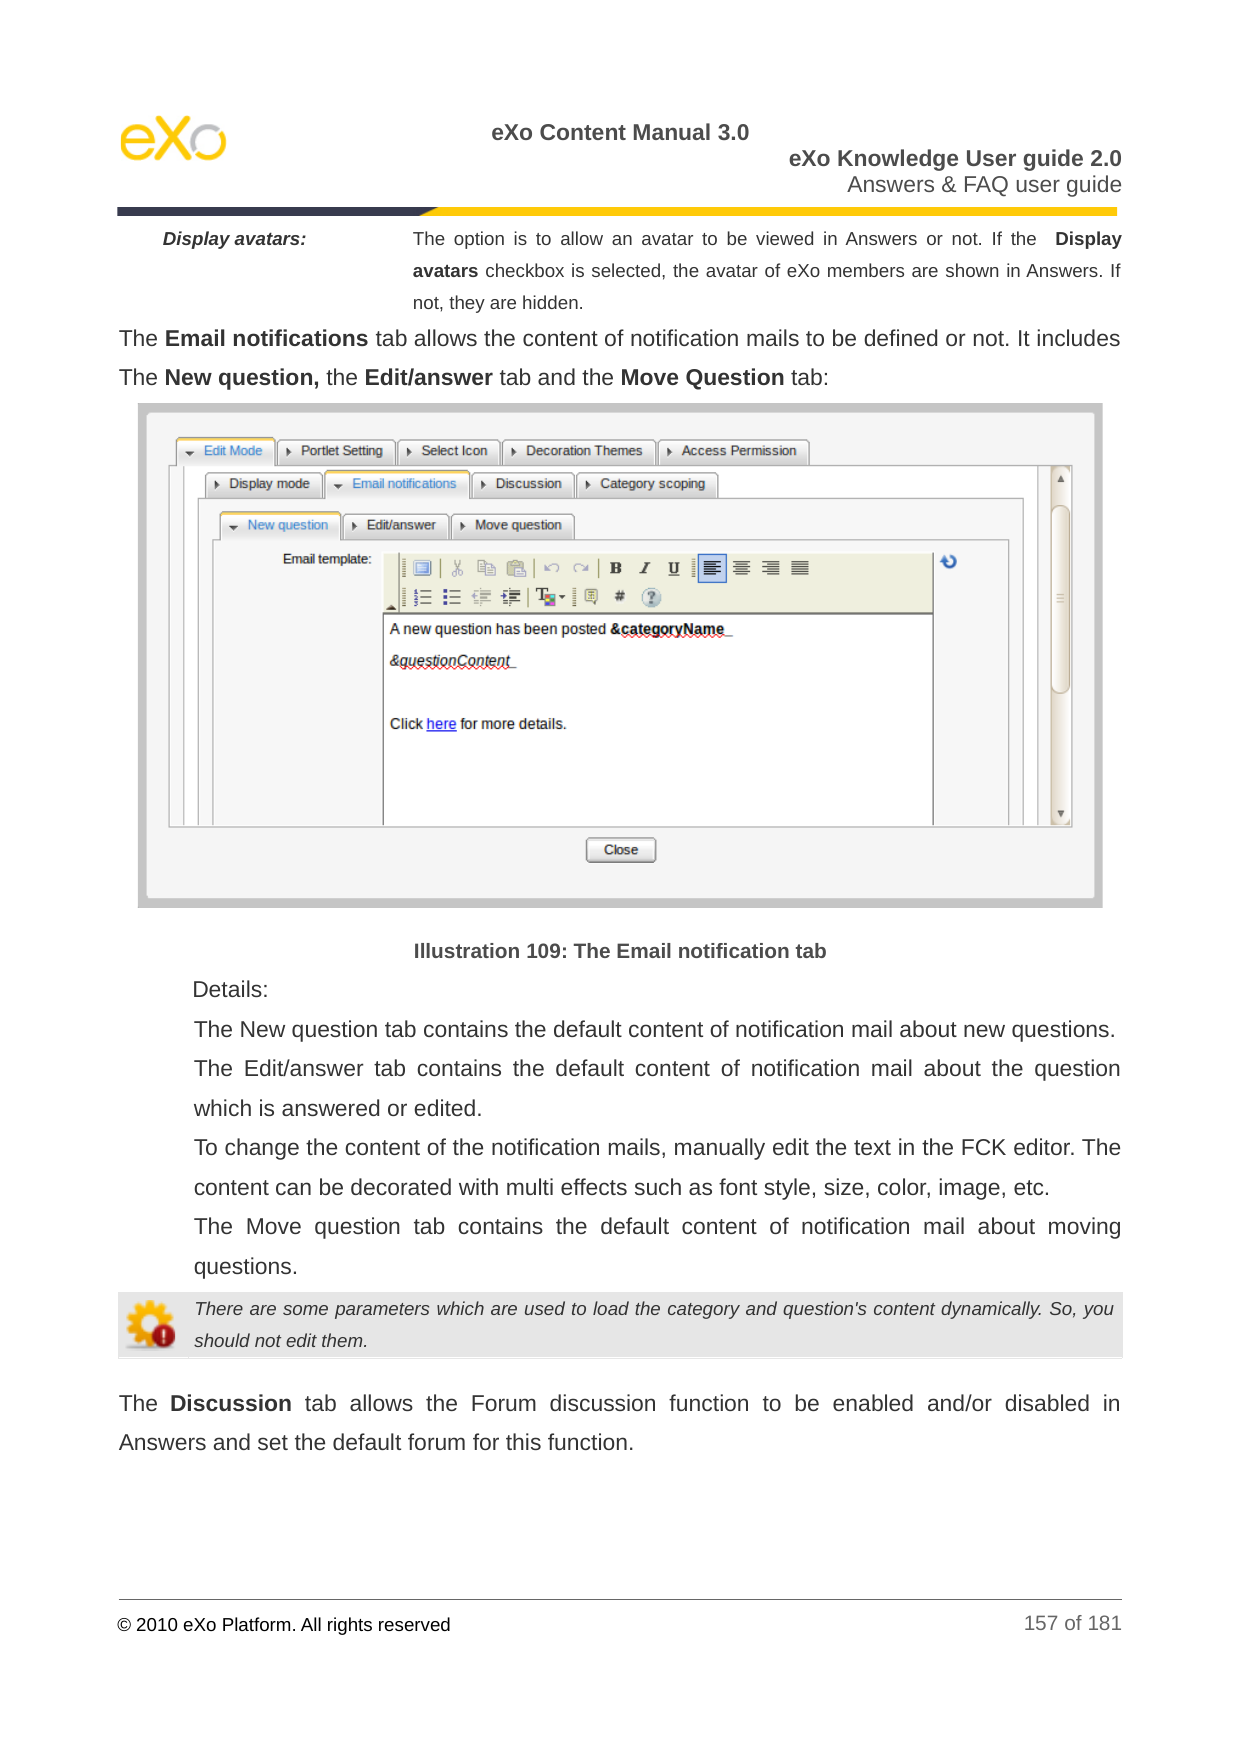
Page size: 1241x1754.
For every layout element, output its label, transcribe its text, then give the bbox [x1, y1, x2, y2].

picture [125, 1300, 175, 1351]
text Illustration 109: The Email notification tab [138, 908, 1103, 963]
list To change the content of the notification mails, manually edit the text in the FCK editor. The content can be decorated with multi effects such as font style, size, color, image, etc. [156, 1134, 1122, 1200]
table_header [119, 1293, 188, 1357]
list The Edit/answer tab contains the default content of notification mail about the question which is answered or edited. [156, 1055, 1122, 1121]
picture [120, 115, 227, 161]
text The Email notifications tab allows the content of notification mails to be defined or not. It includes The New question, the Edit/answer tab and the Move Question tab: [118, 324, 1122, 390]
list The Move question tab contains the default content of notification mail about moving questions. [156, 1213, 1122, 1279]
picture [117, 207, 1118, 216]
picture [137, 403, 1103, 908]
table_header There are some parameters which are used to load the category and question's content dynamically. So, you should not edit them. [189, 1293, 1122, 1357]
text The Discussion tab allows the Forum discussion function to be enabled and/or disabled in Answers and set the default forum for this function. [118, 1390, 1122, 1456]
list The New question tab contains the default content of notification mail about new questions. [156, 1016, 1122, 1042]
text Display avatars: The option is to allow an avatar to be viewed in Answers or not. If the Display avatars checkbox is selected, the avatar of eXo members are shown in Answers. If not, they are hidden. [163, 228, 1122, 314]
text Details: [118, 908, 1122, 1003]
